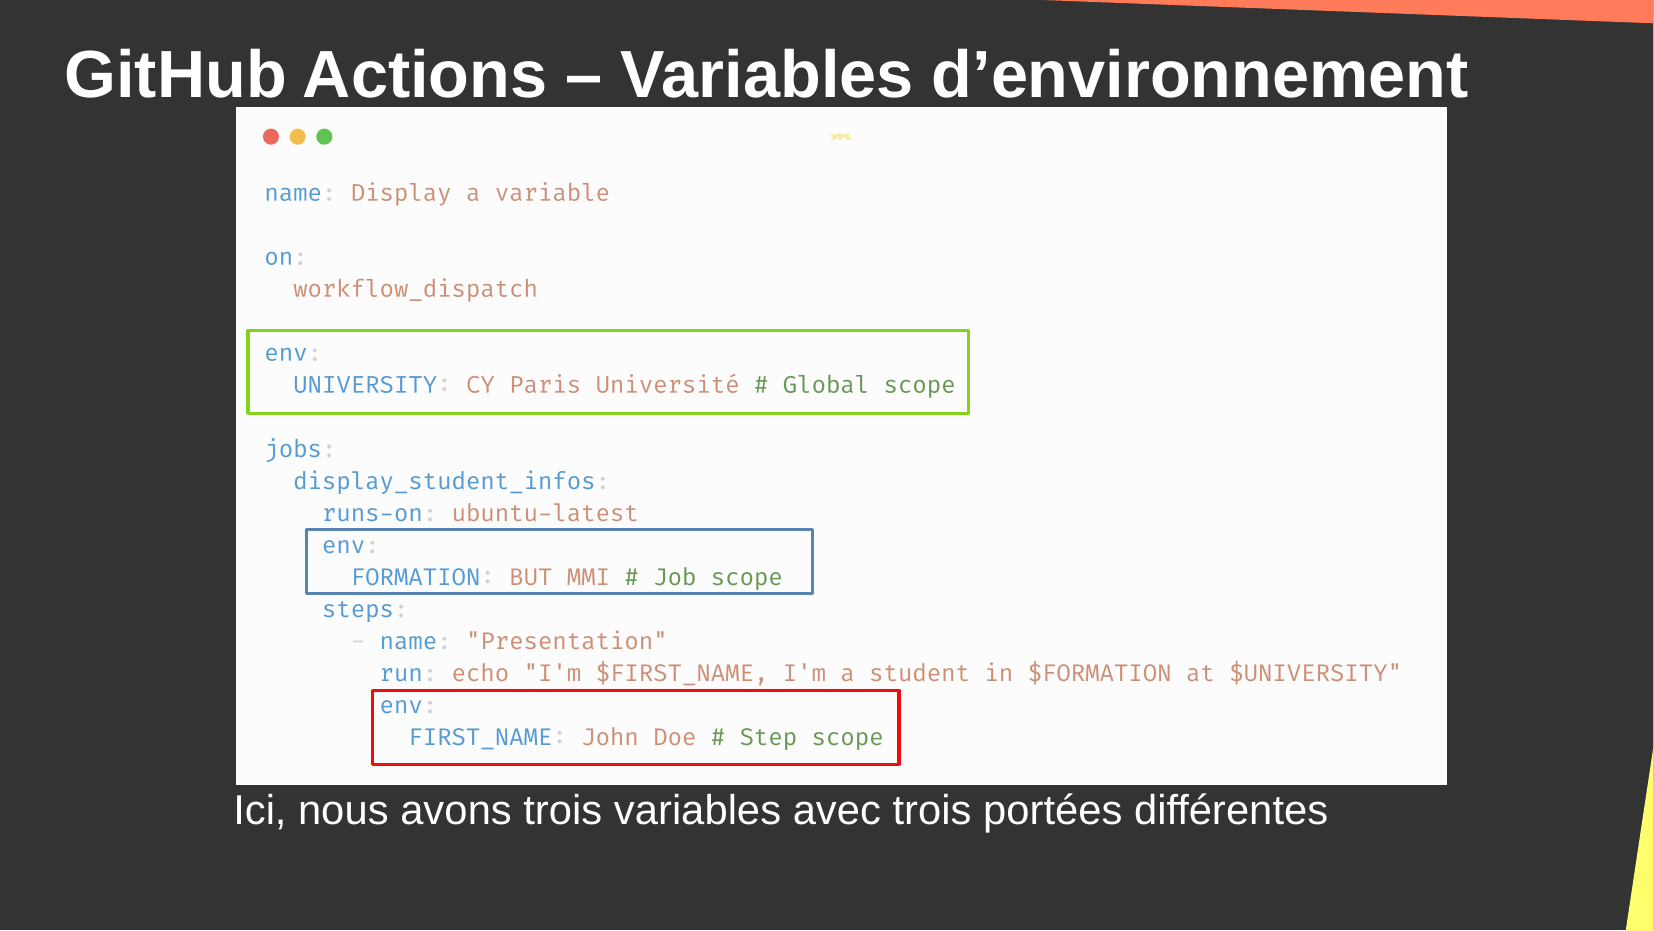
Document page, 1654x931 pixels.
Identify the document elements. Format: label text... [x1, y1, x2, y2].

title GitHub Actions – Variables d’environnement [64, 37, 1471, 113]
picture [236, 107, 1447, 785]
text_box [1042, 0, 1654, 24]
text_box [1625, 742, 1654, 931]
text_box Ici, nous avons trois variables avec trois portées différentes [218, 779, 1353, 888]
